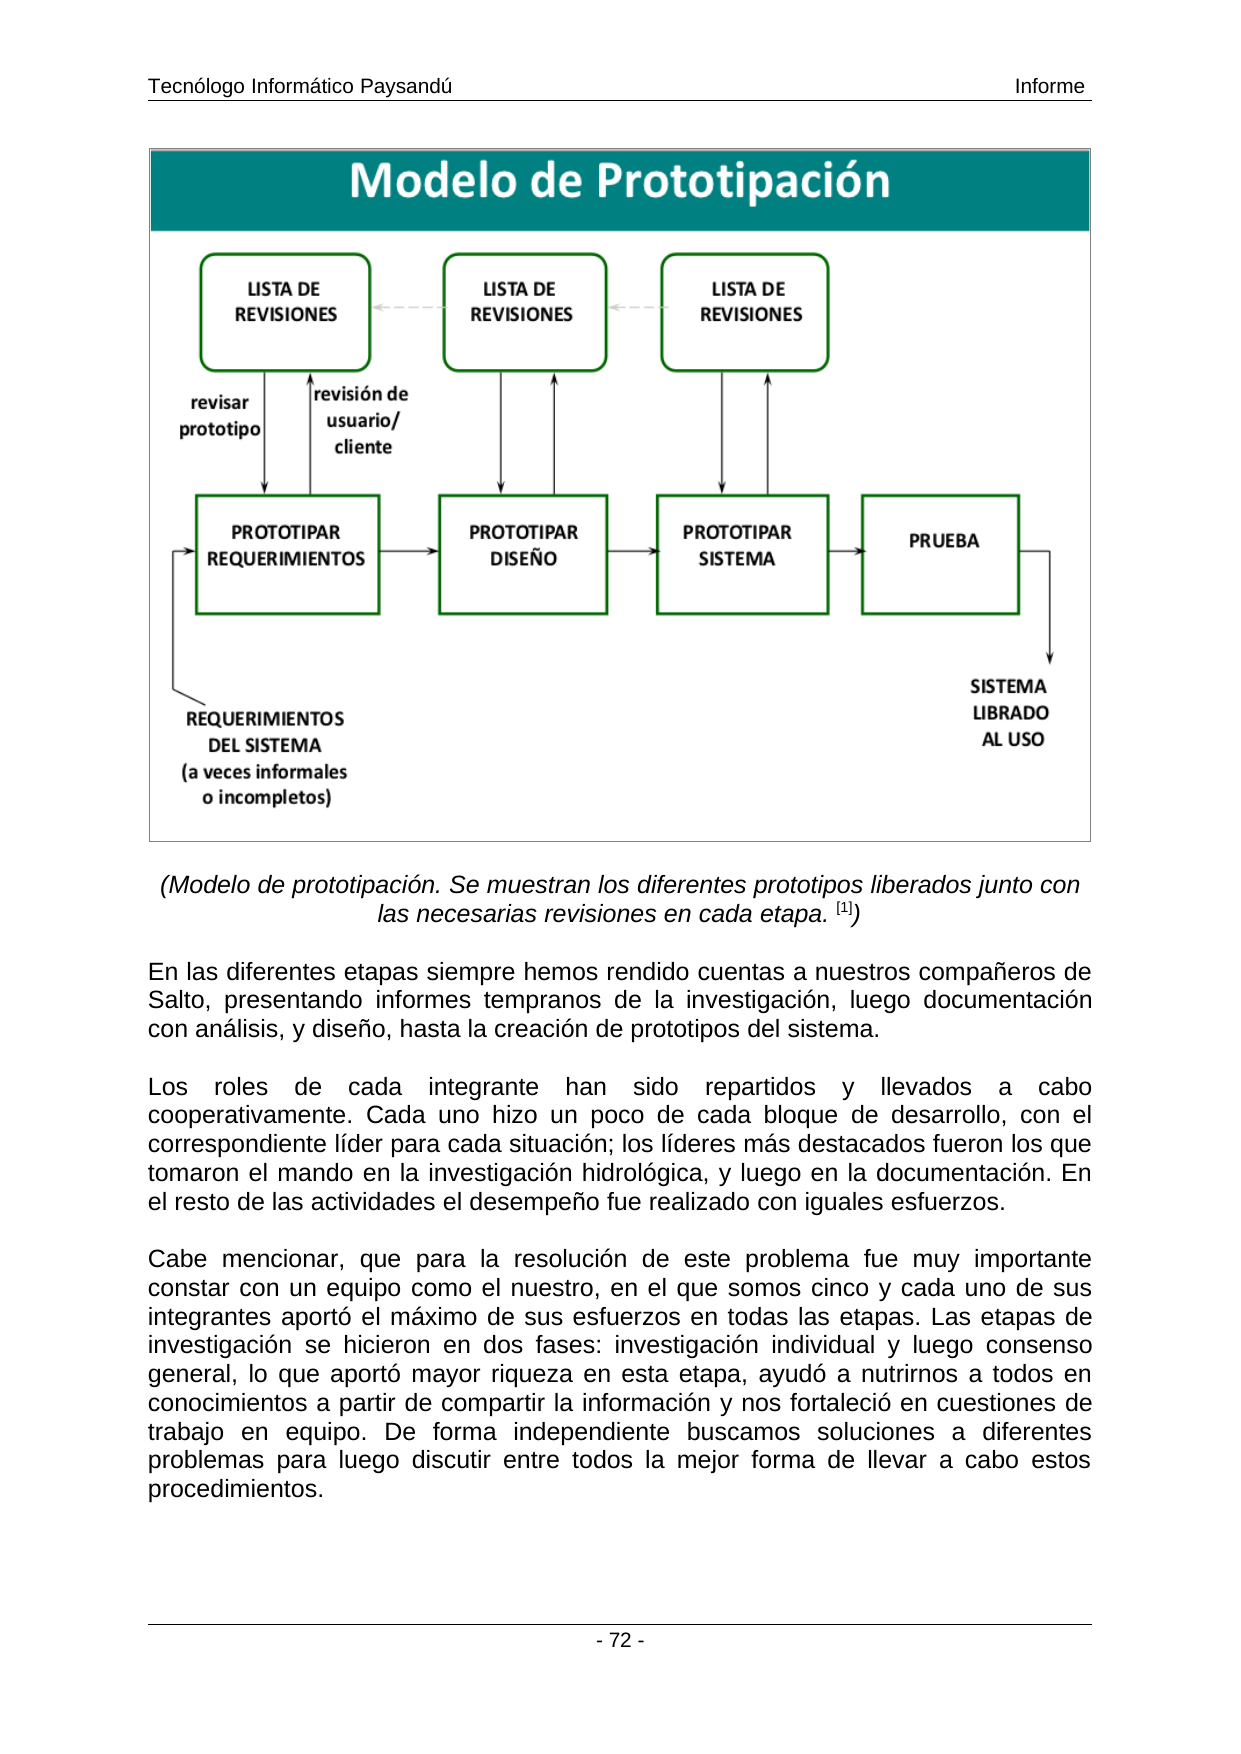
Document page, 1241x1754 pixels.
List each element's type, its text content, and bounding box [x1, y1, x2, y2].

text Cabe mencionar, que para la resolución de este problema fue muy importante constar con un equipo como el nuestro, en el que somos cinco y cada uno de sus integrantes aportó el máximo de sus esfuerzos en todas las etapas. Las etapas de investigación se hicieron en dos fases: investigación individual y luego consenso general, lo que aportó mayor riqueza en esta etapa, ayudó a nutrirnos a todos en conocimientos a partir de compartir la información y nos fortaleció en cuestiones de trabajo en equipo. De forma independiente buscamos soluciones a diferentes problemas para luego discutir entre todos la mejor forma de llevar a cabo estos procedimientos. [148, 1244, 1092, 1503]
text En las diferentes etapas siempre hemos rendido cuentas a nuestros compañeros de Salto, presentando informes tempranos de la investigación, luego documentación con análisis, y diseño, hasta la creación de prototipos del sistema. [148, 957, 1092, 1043]
text Los roles de cada integrante han sido repartidos y llevados a cabo cooperativamente. Cada uno hizo un poco de cada bloque de desarrollo, con el correspondiente líder para cada situación; los líderes más destacados fueron los que tomaron el mando en la investigación hidrológica, y luego en la documentación. En el resto de las actividades el desempeño fue realizado con iguales esfuerzos. [148, 1072, 1092, 1215]
picture [150, 149, 1090, 840]
text (Modelo de prototipación. Se muestran los diferentes prototipos liberados junto con las necesarias revisiones en cada etapa. [1]) [148, 870, 1092, 928]
